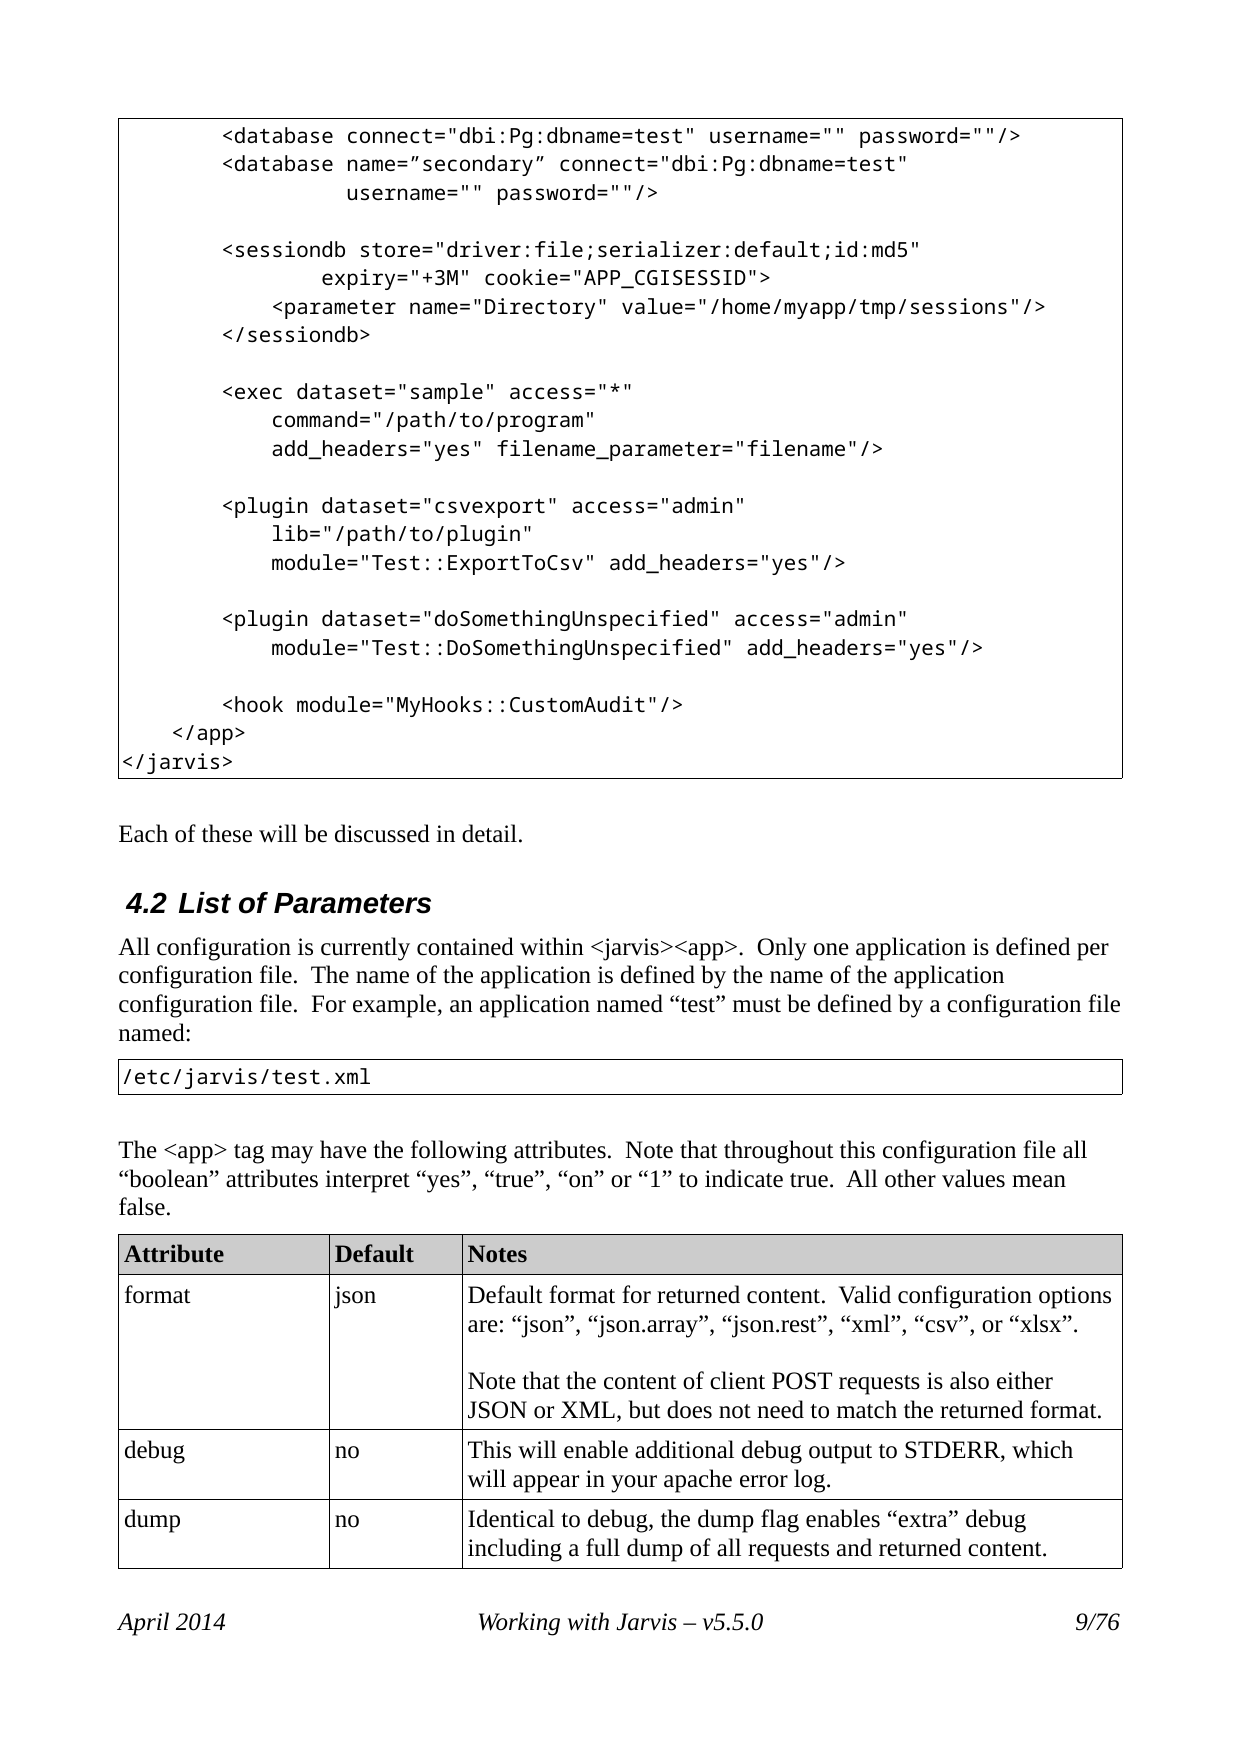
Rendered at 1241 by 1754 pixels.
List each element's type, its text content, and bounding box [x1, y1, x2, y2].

table_header Notes [463, 1235, 1122, 1274]
text <plugin dataset="doSomethingUnspecified" access="admin" [119, 602, 1122, 630]
text module="Test::ExportToCsv" add_headers="yes"/> [119, 545, 1122, 576]
text </app> [119, 715, 1122, 744]
text <parameter name="Directory" value="/home/myapp/tmp/sessions"/> [119, 289, 1122, 317]
text <hook module="MyHooks::CustomAudit"/> [119, 687, 1122, 715]
text lib="/path/to/plugin" [119, 516, 1122, 545]
table_cell json [330, 1275, 462, 1429]
text <database name=”secondary” connect="dbi:Pg:dbname=test" username="" password=""/> [119, 147, 1122, 206]
text Each of these will be discussed in detail. [118, 819, 1122, 848]
table_cell format [119, 1275, 329, 1429]
text module="Test::DoSomethingUnspecified" add_headers="yes"/> [119, 630, 1122, 661]
table_cell no [330, 1430, 462, 1498]
text </sessiondb> [119, 317, 1122, 349]
table_header Default [330, 1235, 462, 1274]
table_cell Identical to debug, the dump flag enables “extra” debug including a full dump of all requests and returned content. [463, 1500, 1122, 1567]
table_cell debug [119, 1430, 329, 1498]
text <database connect="dbi:Pg:dbname=test" username="" password=""/> [119, 119, 1122, 147]
table_cell This will enable additional debug output to STDERR, which will appear in your apache error log. [463, 1430, 1122, 1498]
text <exec dataset="sample" access="*" [119, 374, 1122, 402]
subtitle List of Parameters [118, 886, 1122, 919]
text add_headers="yes" filename_parameter="filename"/> [119, 431, 1122, 462]
text expiry="+3M" cookie="APP_CGISESSID"> [119, 260, 1122, 289]
text </jarvis> [119, 744, 1122, 778]
table_cell no [330, 1500, 462, 1567]
text <sessiondb store="driver:file;serializer:default;id:md5" [119, 232, 1122, 260]
text /etc/jarvis/test.xml [119, 1060, 1122, 1094]
text The <app> tag may have the following attributes. Note that throughout this configuration file all “boolean” attributes interpret “yes”, “true”, “on” or “1” to indicate true. All other values mean false. [118, 1135, 1122, 1221]
text <plugin dataset="csvexport" access="admin" [119, 488, 1122, 516]
table_cell Default format for returned content. Valid configuration options are: “json”, “json.array”, “json.rest”, “xml”, “csv”, or “xlsx”. Note that the content of client POST requests is also either JSON or XML, but does not need to match the returned format. [463, 1275, 1122, 1429]
text All configuration is currently contained within <jarvis><app>. Only one application is defined per configuration file. The name of the application is defined by the name of the application configuration file. For example, an application named “test” must be defined by a configuration file named: [118, 932, 1122, 1047]
table_header Attribute [119, 1235, 329, 1274]
table_cell dump [119, 1500, 329, 1567]
text command="/path/to/program" [119, 402, 1122, 431]
